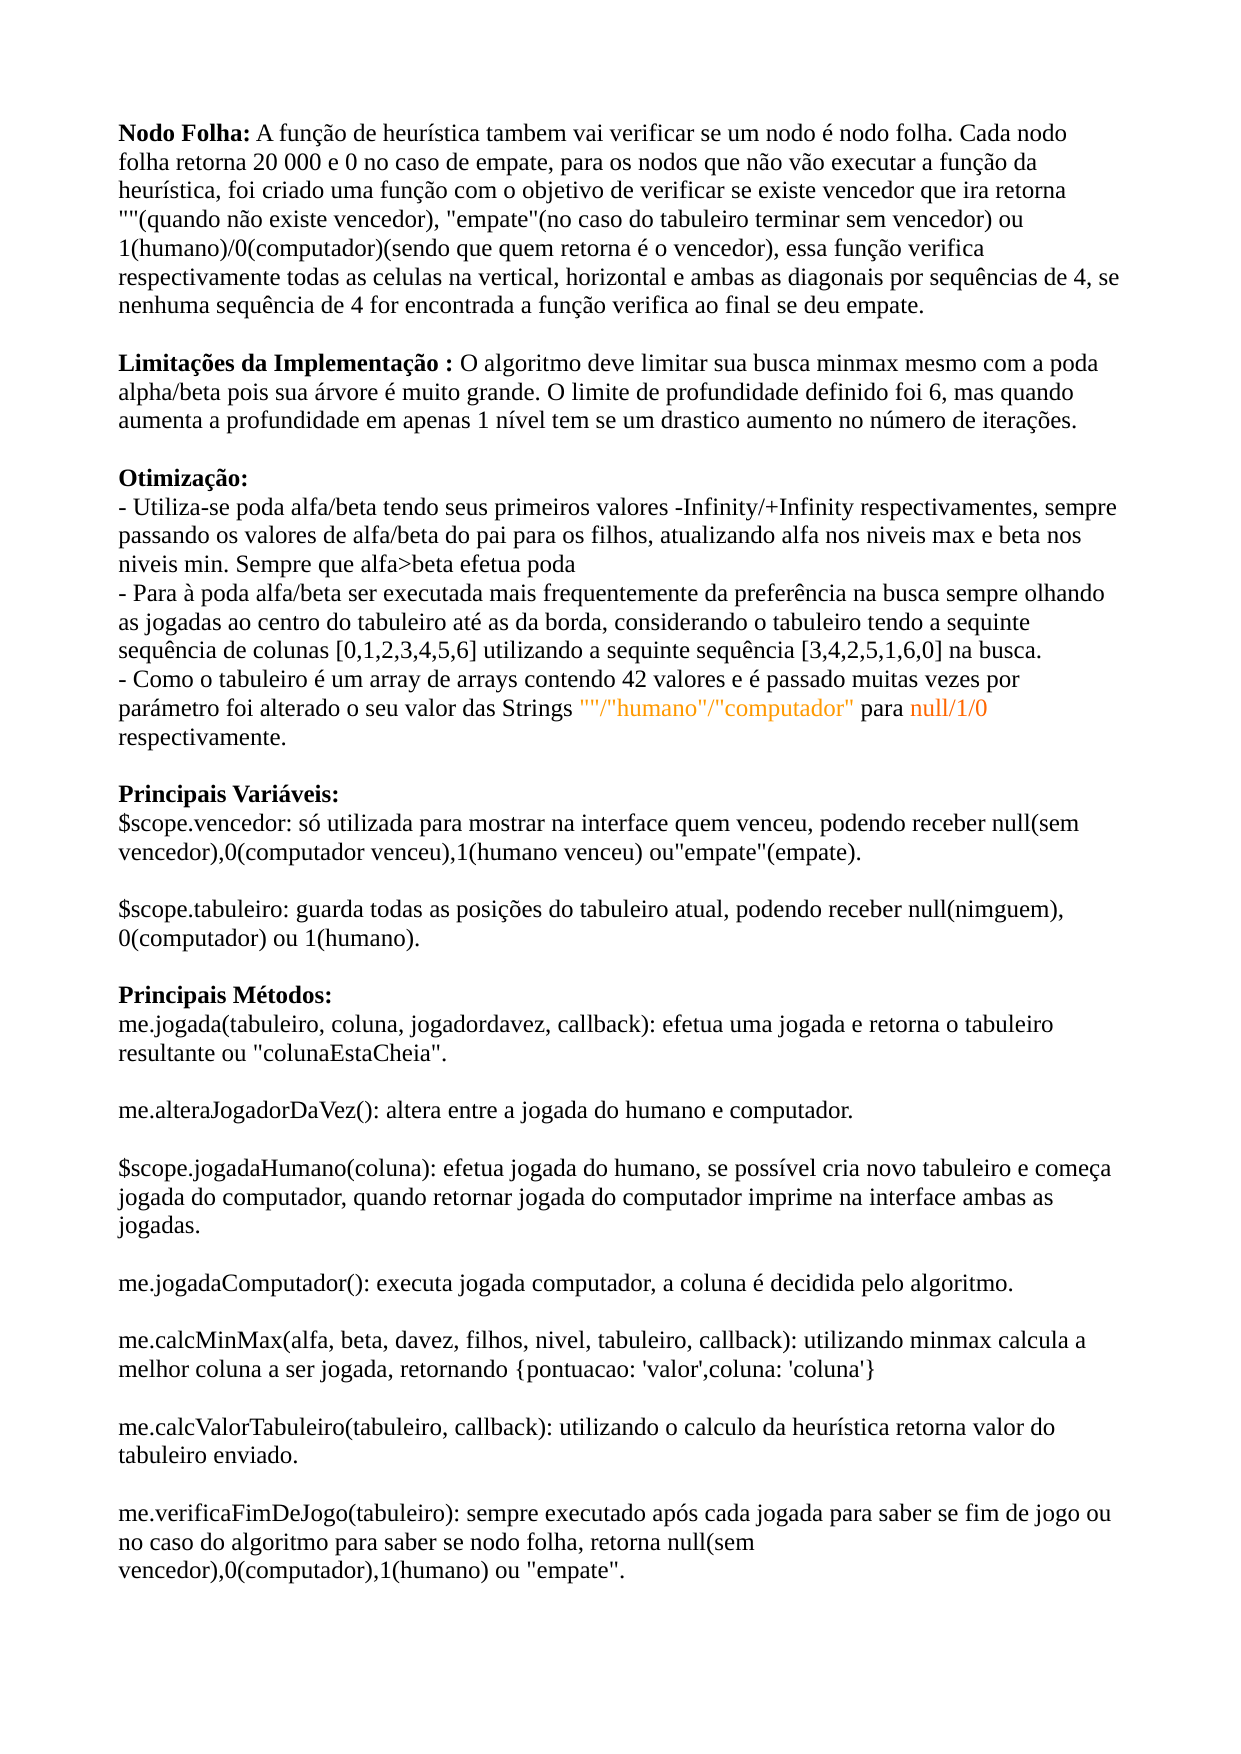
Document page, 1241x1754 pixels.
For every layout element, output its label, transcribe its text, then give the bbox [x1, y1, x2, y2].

text - Como o tabuleiro é um array de arrays contendo 42 valores e é passado muitas vezes por parámetro foi alterado o seu valor das Strings ""/"humano"/"computador" para null/1/0 respectivamente. [118, 664, 1122, 751]
text Principais Variáveis: [118, 779, 1122, 808]
text Nodo Folha: A função de heurística tambem vai verificar se um nodo é nodo folha. Cada nodo folha retorna 20 000 e 0 no caso de empate, para os nodos que não vão executar a função da heurística, foi criado uma função com o objetivo de verificar se existe vencedor que ira retorna ""(quando não existe vencedor), "empate"(no caso do tabuleiro terminar sem vencedor) ou 1(humano)/0(computador)(sendo que quem retorna é o vencedor), essa função verifica respectivamente todas as celulas na vertical, horizontal e ambas as diagonais por sequências de 4, se nenhuma sequência de 4 for encontrada a função verifica ao final se deu empate. [118, 118, 1122, 319]
text me.jogadaComputador(): executa jogada computador, a coluna é decidida pelo algoritmo. [118, 1268, 1122, 1297]
text me.verificaFimDeJogo(tabuleiro): sempre executado após cada jogada para saber se fim de jogo ou no caso do algoritmo para saber se nodo folha, retorna null(sem vencedor),0(computador),1(humano) ou "empate". [118, 1498, 1122, 1584]
text $scope.vencedor: só utilizada para mostrar na interface quem venceu, podendo receber null(sem vencedor),0(computador venceu),1(humano venceu) ou"empate"(empate). [118, 808, 1122, 866]
text $scope.jogadaHumano(coluna): efetua jogada do humano, se possível cria novo tabuleiro e começa jogada do computador, quando retornar jogada do computador imprime na interface ambas as jogadas. [118, 1153, 1122, 1239]
text Limitações da Implementação : O algoritmo deve limitar sua busca minmax mesmo com a poda alpha/beta pois sua árvore é muito grande. O limite de profundidade definido foi 6, mas quando aumenta a profundidade em apenas 1 nível tem se um drastico aumento no número de iterações. [118, 348, 1122, 434]
text me.calcValorTabuleiro(tabuleiro, callback): utilizando o calculo da heurística retorna valor do tabuleiro enviado. [118, 1412, 1122, 1469]
text $scope.tabuleiro: guarda todas as posições do tabuleiro atual, podendo receber null(nimguem), 0(computador) ou 1(humano). [118, 894, 1122, 952]
text Principais Métodos: [118, 981, 1122, 1009]
text me.calcMinMax(alfa, beta, davez, filhos, nivel, tabuleiro, callback): utilizando minmax calcula a melhor coluna a ser jogada, retornando {pontuacao: 'valor',coluna: 'coluna'} [118, 1326, 1122, 1383]
text me.jogada(tabuleiro, coluna, jogadordavez, callback): efetua uma jogada e retorna o tabuleiro resultante ou "colunaEstaCheia". [118, 1009, 1122, 1067]
text - Utiliza-se poda alfa/beta tendo seus primeiros valores -Infinity/+Infinity respectivamentes, sempre passando os valores de alfa/beta do pai para os filhos, atualizando alfa nos niveis max e beta nos niveis min. Sempre que alfa>beta efetua poda [118, 492, 1122, 578]
text - Para à poda alfa/beta ser executada mais frequentemente da preferência na busca sempre olhando as jogadas ao centro do tabuleiro até as da borda, considerando o tabuleiro tendo a sequinte sequência de colunas [0,1,2,3,4,5,6] utilizando a sequinte sequência [3,4,2,5,1,6,0] na busca. [118, 578, 1122, 664]
text me.alteraJogadorDaVez(): altera entre a jogada do humano e computador. [118, 1096, 1122, 1124]
text Otimização: [118, 463, 1122, 492]
